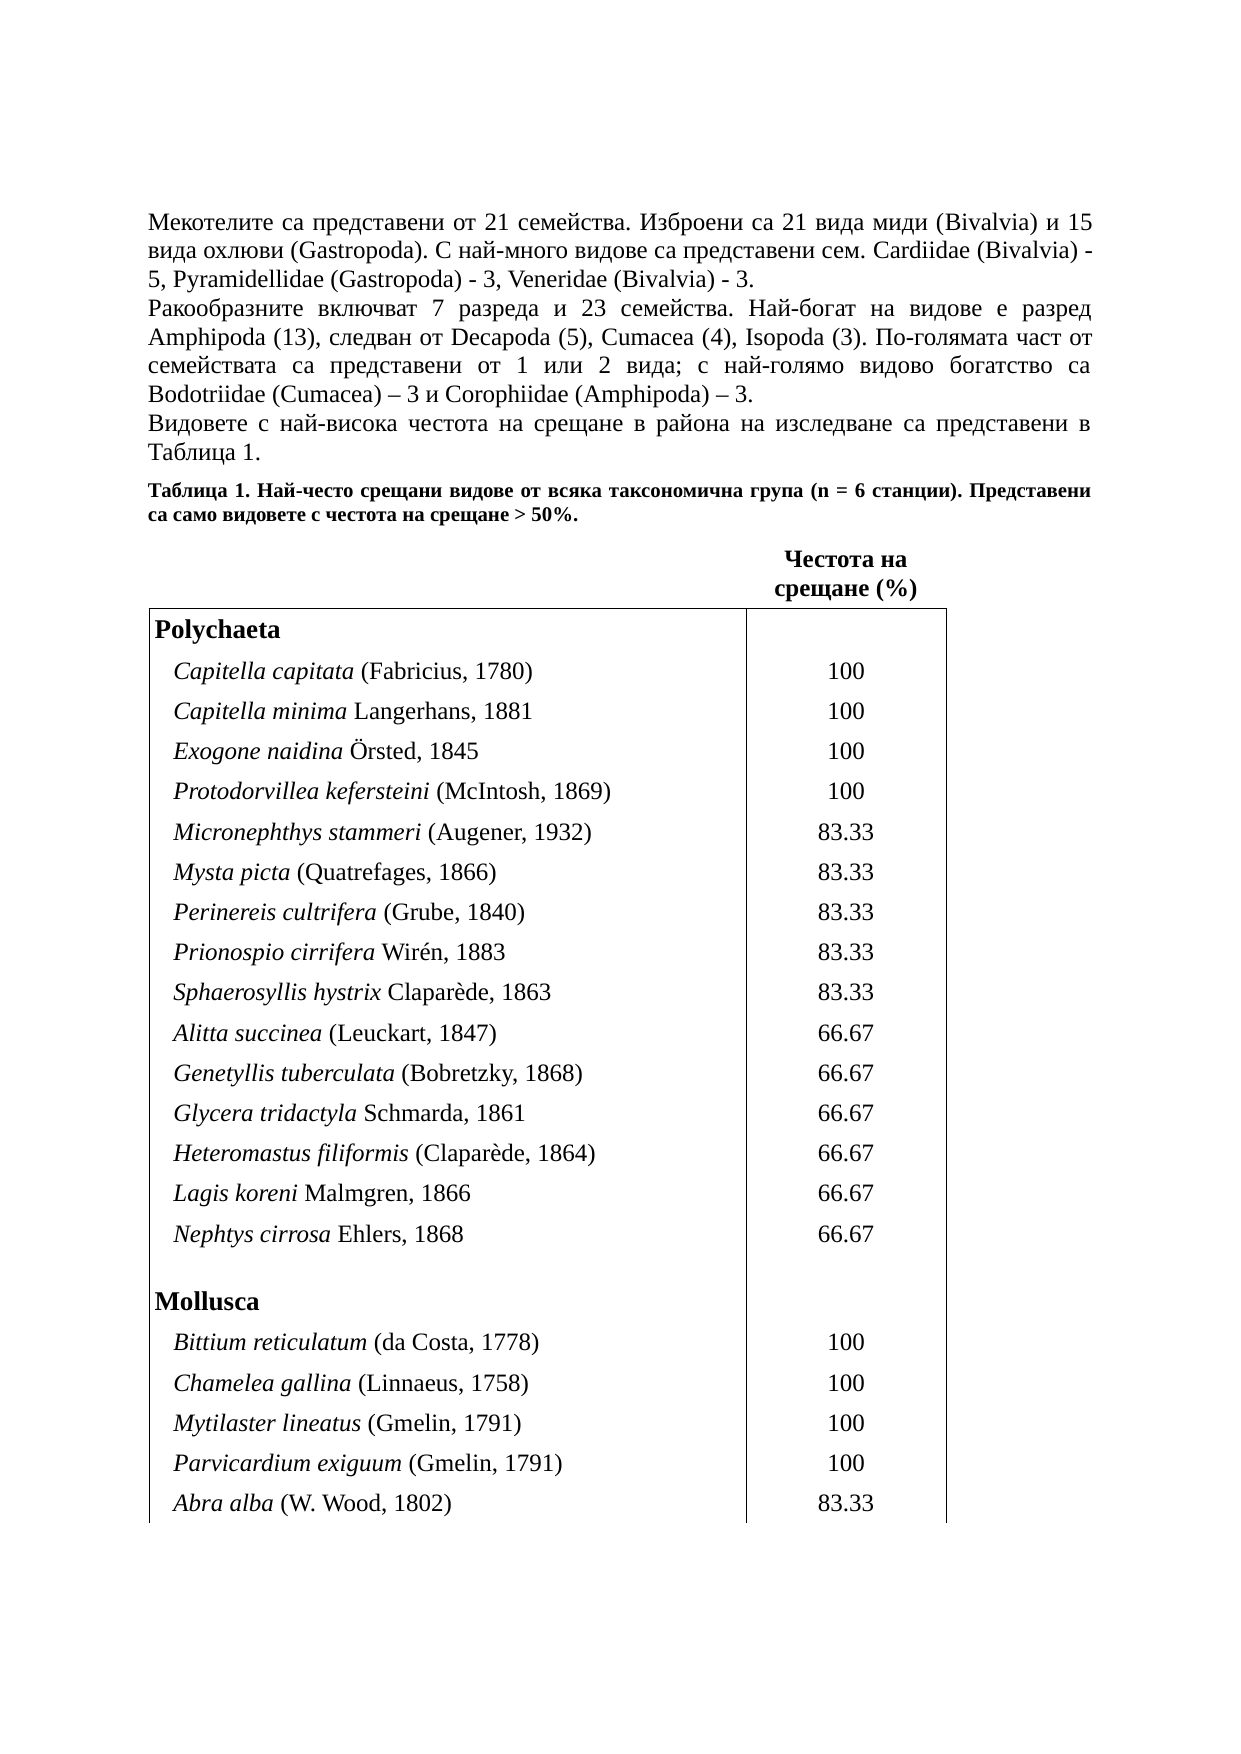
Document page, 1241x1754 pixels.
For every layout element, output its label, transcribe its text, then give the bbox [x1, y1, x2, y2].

table_cell 83.33 [747, 811, 946, 851]
table_cell 66.67 [747, 1093, 946, 1133]
table_cell Abra alba (W. Wood, 1802) [150, 1483, 746, 1523]
text Таблица 1. Най-често срещани видове от всяка таксономична група (n = 6 станции). Представени са само видовете с честота на срещане > 50%. [148, 478, 1093, 526]
table_cell Exogone naidina Örsted, 1845 [150, 731, 746, 771]
table_cell [747, 1279, 946, 1322]
table_cell 66.67 [747, 1173, 946, 1213]
table_cell 100 [747, 690, 946, 731]
table_cell 83.33 [747, 972, 946, 1012]
table_cell 66.67 [747, 1052, 946, 1092]
table_cell Bittium reticulatum (da Costa, 1778) [150, 1322, 746, 1362]
table_cell Nephtys cirrosa Ehlers, 1868 [150, 1213, 746, 1253]
table_cell 66.67 [747, 1213, 946, 1253]
table_cell Glycera tridactyla Schmarda, 1861 [150, 1093, 746, 1133]
table_cell Mytilaster lineatus (Gmelin, 1791) [150, 1402, 746, 1442]
table_cell [150, 1253, 746, 1279]
table_cell Parvicardium exiguum (Gmelin, 1791) [150, 1442, 746, 1482]
table_cell Mollusca [150, 1279, 746, 1322]
table_cell Chamelea gallina (Linnaeus, 1758) [150, 1362, 746, 1402]
table_cell Micronephthys stammeri (Augener, 1932) [150, 811, 746, 851]
table_cell Lagis koreni Malmgren, 1866 [150, 1173, 746, 1213]
table_cell Prionospio cirrifera Wirén, 1883 [150, 932, 746, 972]
table_cell Heteromastus filiformis (Claparède, 1864) [150, 1133, 746, 1173]
table_cell Genetyllis tuberculata (Bobretzky, 1868) [150, 1052, 746, 1092]
table_cell 100 [747, 650, 946, 690]
table_cell 100 [747, 1322, 946, 1362]
table_cell 66.67 [747, 1133, 946, 1173]
table_cell 100 [747, 731, 946, 771]
table_cell Sphaerosyllis hystrix Claparède, 1863 [150, 972, 746, 1012]
table_cell Protodorvillea kefersteini (McIntosh, 1869) [150, 771, 746, 811]
table_cell Alitta succinea (Leuckart, 1847) [150, 1012, 746, 1052]
table_cell Mysta picta (Quatrefages, 1866) [150, 851, 746, 891]
text Ракообразните включват 7 разреда и 23 семейства. Най-богат на видове е разред Amphipoda (13), следван от Decapoda (5), Cumacea (4), Isopoda (3). По-голямата част от семействата са представени от 1 или 2 вида; с най-голямо видово богатство са Bodotriidae (Cumacea) – 3 и Corophiidae (Amphipoda) – 3. [148, 293, 1093, 408]
table_cell 100 [747, 1362, 946, 1402]
table_cell Capitella minima Langerhans, 1881 [150, 690, 746, 731]
table_cell Polychaeta [150, 609, 746, 650]
table_cell [747, 1253, 946, 1279]
table_cell 83.33 [747, 891, 946, 932]
table_cell 100 [747, 771, 946, 811]
table_cell Perinereis cultrifera (Grube, 1840) [150, 891, 746, 932]
table_cell Capitella capitata (Fabricius, 1780) [150, 650, 746, 690]
table_header Честота на срещане (%) [746, 539, 946, 607]
table_cell [747, 609, 946, 650]
text Видовете с най-висока честота на срещане в района на изследване са представени в Таблица 1. [148, 408, 1093, 465]
table_cell 100 [747, 1442, 946, 1482]
table_cell 66.67 [747, 1012, 946, 1052]
table_cell 100 [747, 1402, 946, 1442]
table_header [149, 539, 746, 607]
table_cell 83.33 [747, 932, 946, 972]
table_cell 83.33 [747, 851, 946, 891]
table_cell 83.33 [747, 1483, 946, 1523]
text Мекотелите са представени от 21 семейства. Изброени са 21 вида миди (Bivalvia) и 15 вида охлюви (Gastropoda). С най-много видове са представени сем. Cardiidae (Bivalvia) - 5, Pyramidellidae (Gastropoda) - 3, Veneridae (Bivalvia) - 3. [148, 207, 1093, 293]
